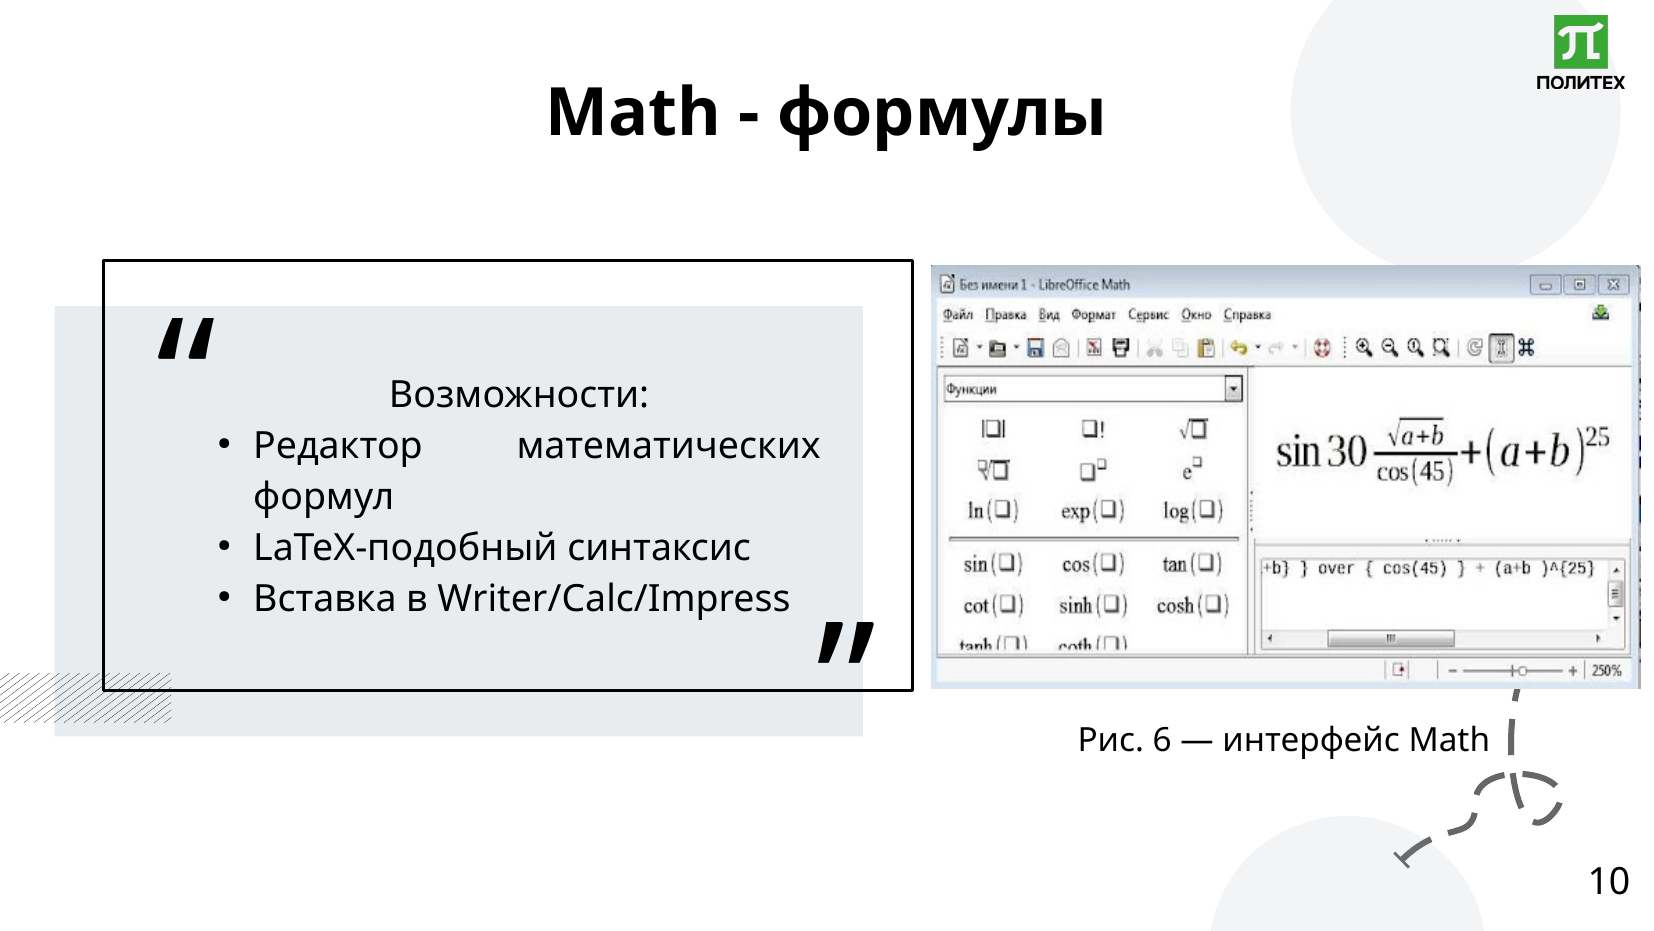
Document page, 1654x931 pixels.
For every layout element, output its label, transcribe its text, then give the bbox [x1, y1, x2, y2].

picture [1537, 15, 1625, 89]
picture [931, 265, 1641, 689]
text_box Рис. 6 — интерфейс Math [1062, 708, 1506, 775]
text_box Возможности: Редактор математических формул LaTeX-подобный синтаксис Вставка в Writer/Calc/Impress [202, 360, 836, 586]
title Math - формулы [82, 51, 1571, 168]
text_box [1572, 847, 1654, 931]
